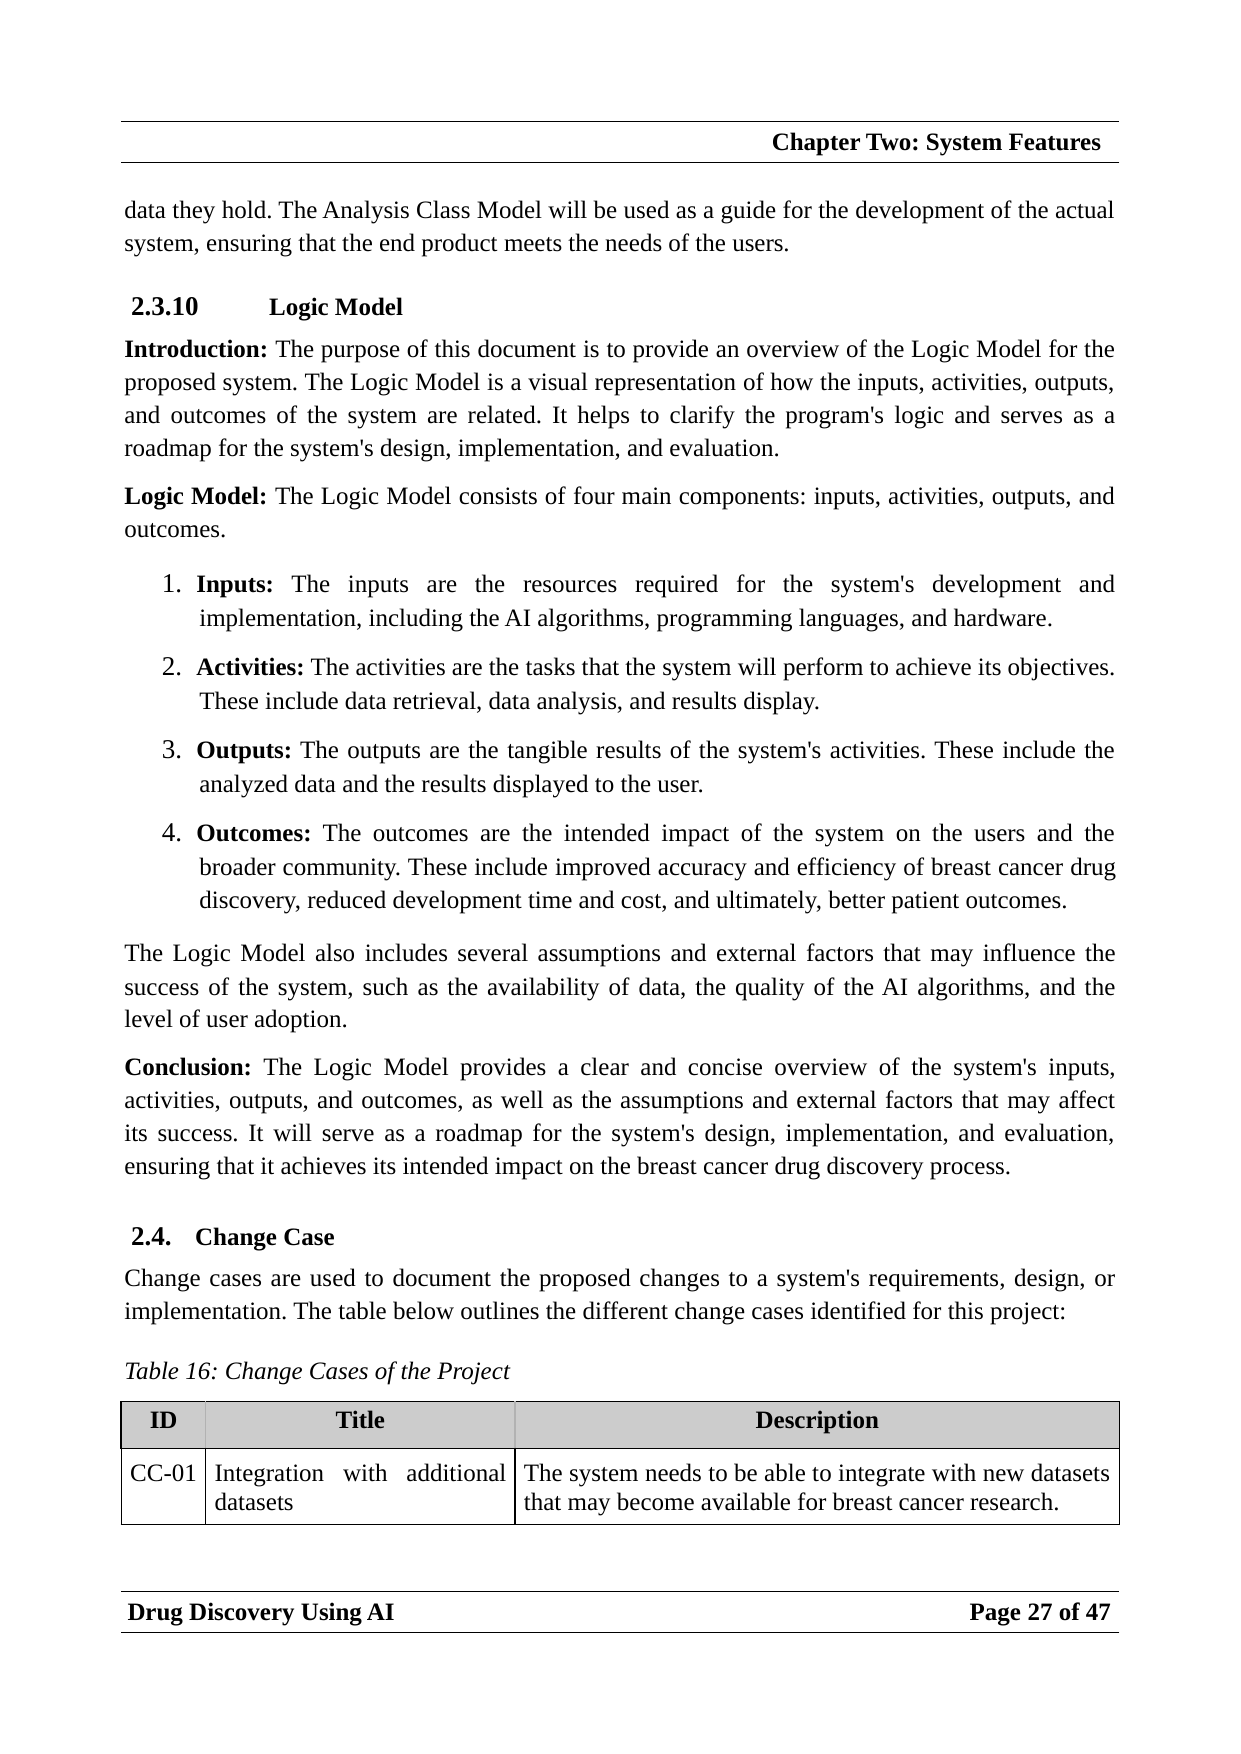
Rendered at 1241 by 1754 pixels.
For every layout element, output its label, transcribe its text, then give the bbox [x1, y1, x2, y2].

table_header Title [206, 1402, 514, 1448]
list Outputs: The outputs are the tangible results of the system's activities. These include the analyzed data and the results displayed to the user. [159, 730, 1119, 798]
text Introduction: The purpose of this document is to provide an overview of the Logic Model for the proposed system. The Logic Model is a visual representation of how the inputs, activities, outputs, and outcomes of the system are related. It helps to clarify the program's logic and serves as a roadmap for the system's design, implementation, and evaluation. [121, 331, 1119, 462]
table_header Description [516, 1402, 1119, 1448]
table_cell The system needs to be able to integrate with new datasets that may become available for breast cancer research. [516, 1449, 1119, 1524]
text The Logic Model also includes several assumptions and external factors that may influence the success of the system, such as the availability of data, the quality of the AI algorithms, and the level of user adoption. [121, 936, 1119, 1033]
text Conclusion: The Logic Model provides a clear and concise overview of the system's inputs, activities, outputs, and outcomes, as well as the assumptions and external factors that may affect its success. It will serve as a roadmap for the system's design, implementation, and evaluation, ensuring that it achieves its intended impact on the breast cancer drug discovery process. [121, 1049, 1119, 1180]
list Inputs: The inputs are the resources required for the system's development and implementation, including the AI algorithms, programming languages, and hardware. [159, 564, 1119, 632]
text data they hold. The Analysis Class Model will be used as a guide for the development of the actual system, ensuring that the end product meets the needs of the users. [121, 192, 1119, 257]
table_cell CC-01 [122, 1449, 205, 1524]
text Table 16: Change Cases of the Project [121, 1353, 1119, 1388]
text Logic Model: The Logic Model consists of four main components: inputs, activities, outputs, and outcomes. [121, 478, 1119, 546]
subtitle Change Case [121, 1217, 1119, 1251]
table_cell Integration with additional datasets [206, 1449, 514, 1524]
table_header ID [122, 1402, 205, 1448]
text Change cases are used to document the proposed changes to a system's requirements, design, or implementation. The table below outlines the different change cases identified for this project: [121, 1260, 1119, 1325]
subtitle Logic Model [121, 287, 1119, 322]
list Activities: The activities are the tasks that the system will perform to achieve its objectives. These include data retrieval, data analysis, and results display. [159, 647, 1119, 714]
list Outcomes: The outcomes are the intended impact of the system on the users and the broader community. These include improved accuracy and efficiency of breast cancer drug discovery, reduced development time and cost, and ultimately, better patient outcomes. [159, 813, 1119, 917]
